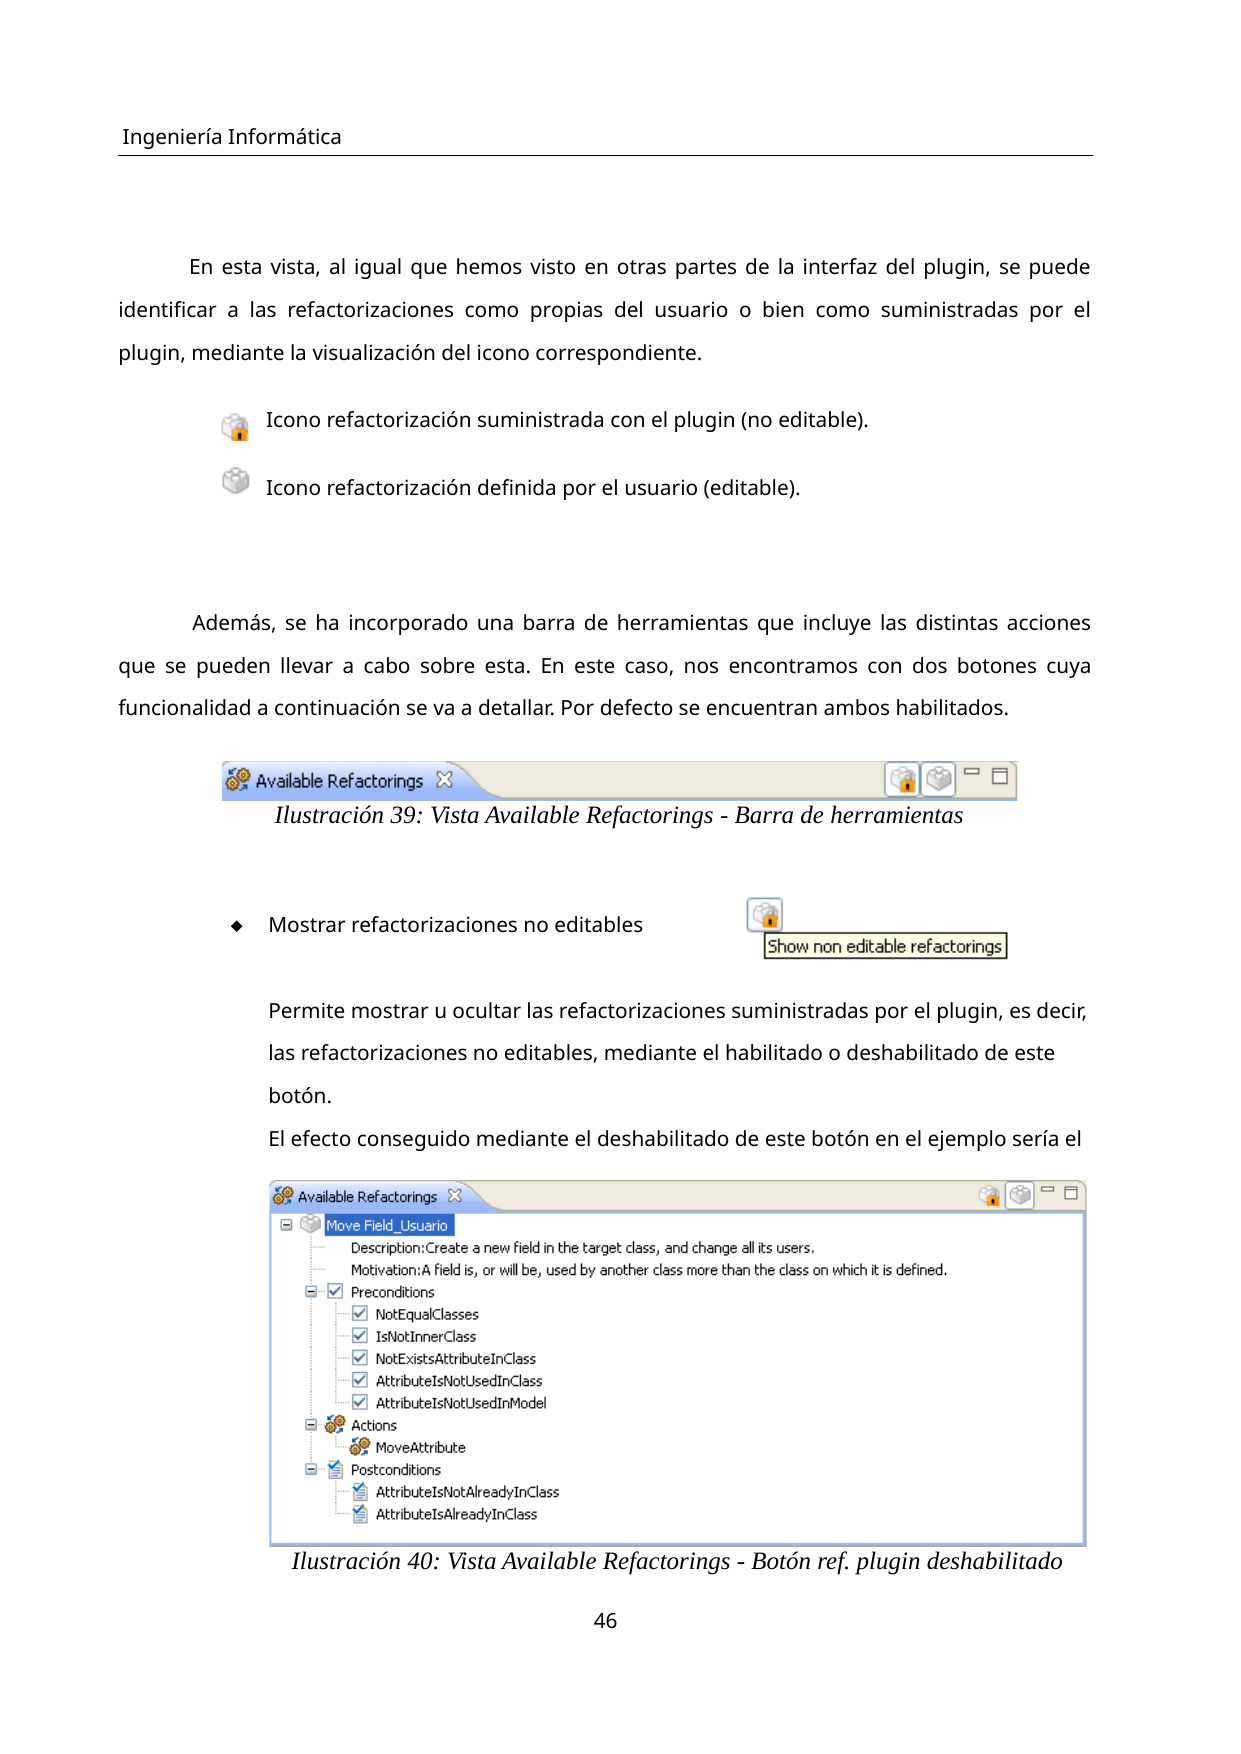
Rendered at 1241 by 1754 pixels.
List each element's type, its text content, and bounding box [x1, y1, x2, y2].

list [269, 1168, 1088, 1180]
text Además, se ha incorporado una barra de herramientas que incluye las distintas acciones que se pueden llevar a cabo sobre esta. En este caso, nos encontramos con dos botones cuya funcionalidad a continuación se va a detallar. Por defecto se encuentran ambos habilitados. [118, 608, 1093, 722]
text Icono refactorización suministrada con el plugin (no editable). [118, 405, 1093, 434]
list Ilustración 40: Vista Available Refactorings - Botón ref. plugin deshabilitado [269, 1547, 1088, 1575]
picture [221, 761, 1019, 801]
text En esta vista, al igual que hemos visto en otras partes de la interfaz del plugin, se puede identificar a las refactorizaciones como propias del usuario o bien como suministradas por el plugin, mediante la visualización del icono correspondiente. [118, 252, 1093, 366]
text Icono refactorización definida por el usuario (editable). [118, 473, 1093, 501]
text Ilustración 39: Vista Available Refactorings - Barra de herramientas [222, 801, 1018, 829]
list Mostrar refactorizaciones no editables Permite mostrar u ocultar las refactorizaciones suministradas por el plugin, es decir, las refactorizaciones no editables, mediante el habilitado o deshabilitado de este botón. El efecto conseguido mediante el deshabilitado de este botón en el ejemplo sería el [231, 911, 1093, 1152]
picture [269, 1180, 1088, 1547]
picture [736, 890, 1014, 964]
